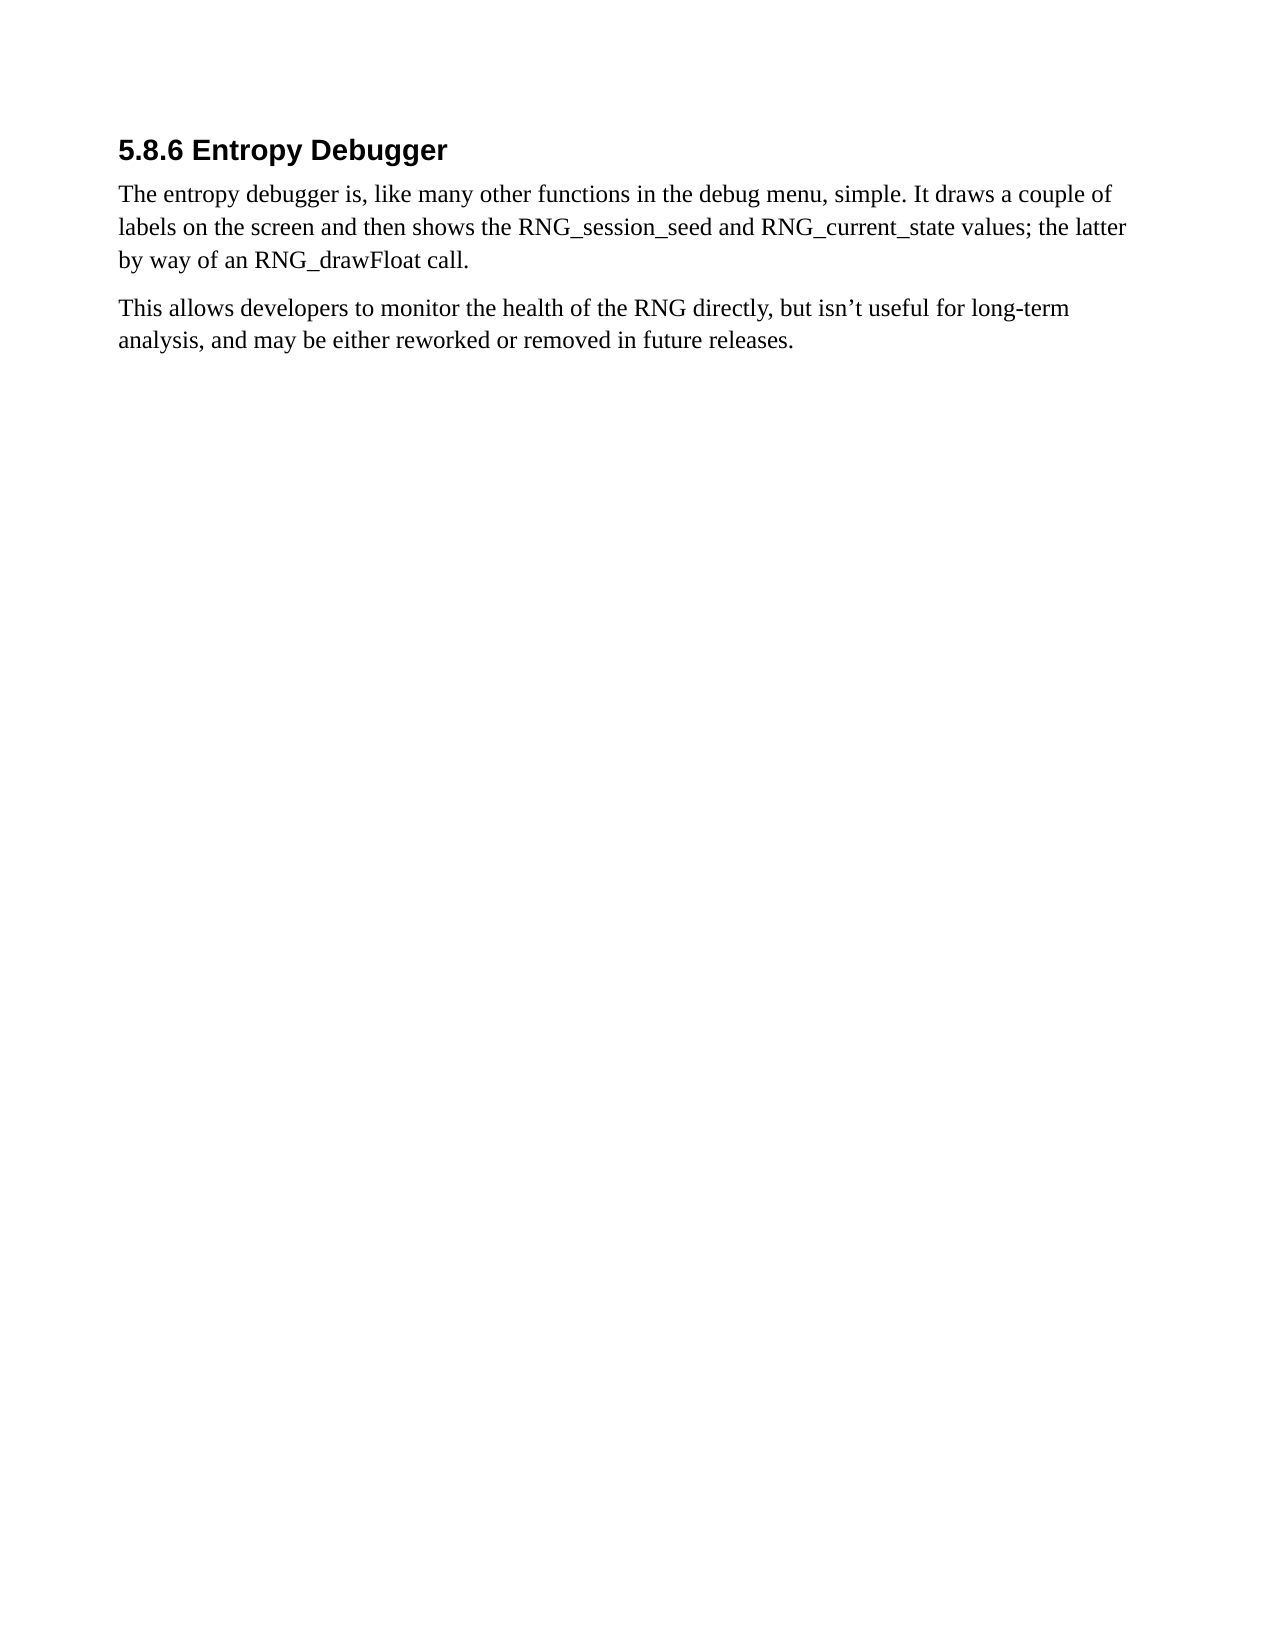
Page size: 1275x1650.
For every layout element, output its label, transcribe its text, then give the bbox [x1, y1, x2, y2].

subtitle 5.8.6 Entropy Debugger [118, 133, 1157, 166]
text The entropy debugger is, like many other functions in the debug menu, simple. It draws a couple of labels on the screen and then shows the RNG_session_seed and RNG_current_state values; the latter by way of an RNG_drawFloat call. [118, 179, 1157, 274]
text This allows developers to monitor the health of the RNG directly, but isn’t useful for long-term analysis, and may be either reworked or removed in future releases. [118, 293, 1157, 354]
